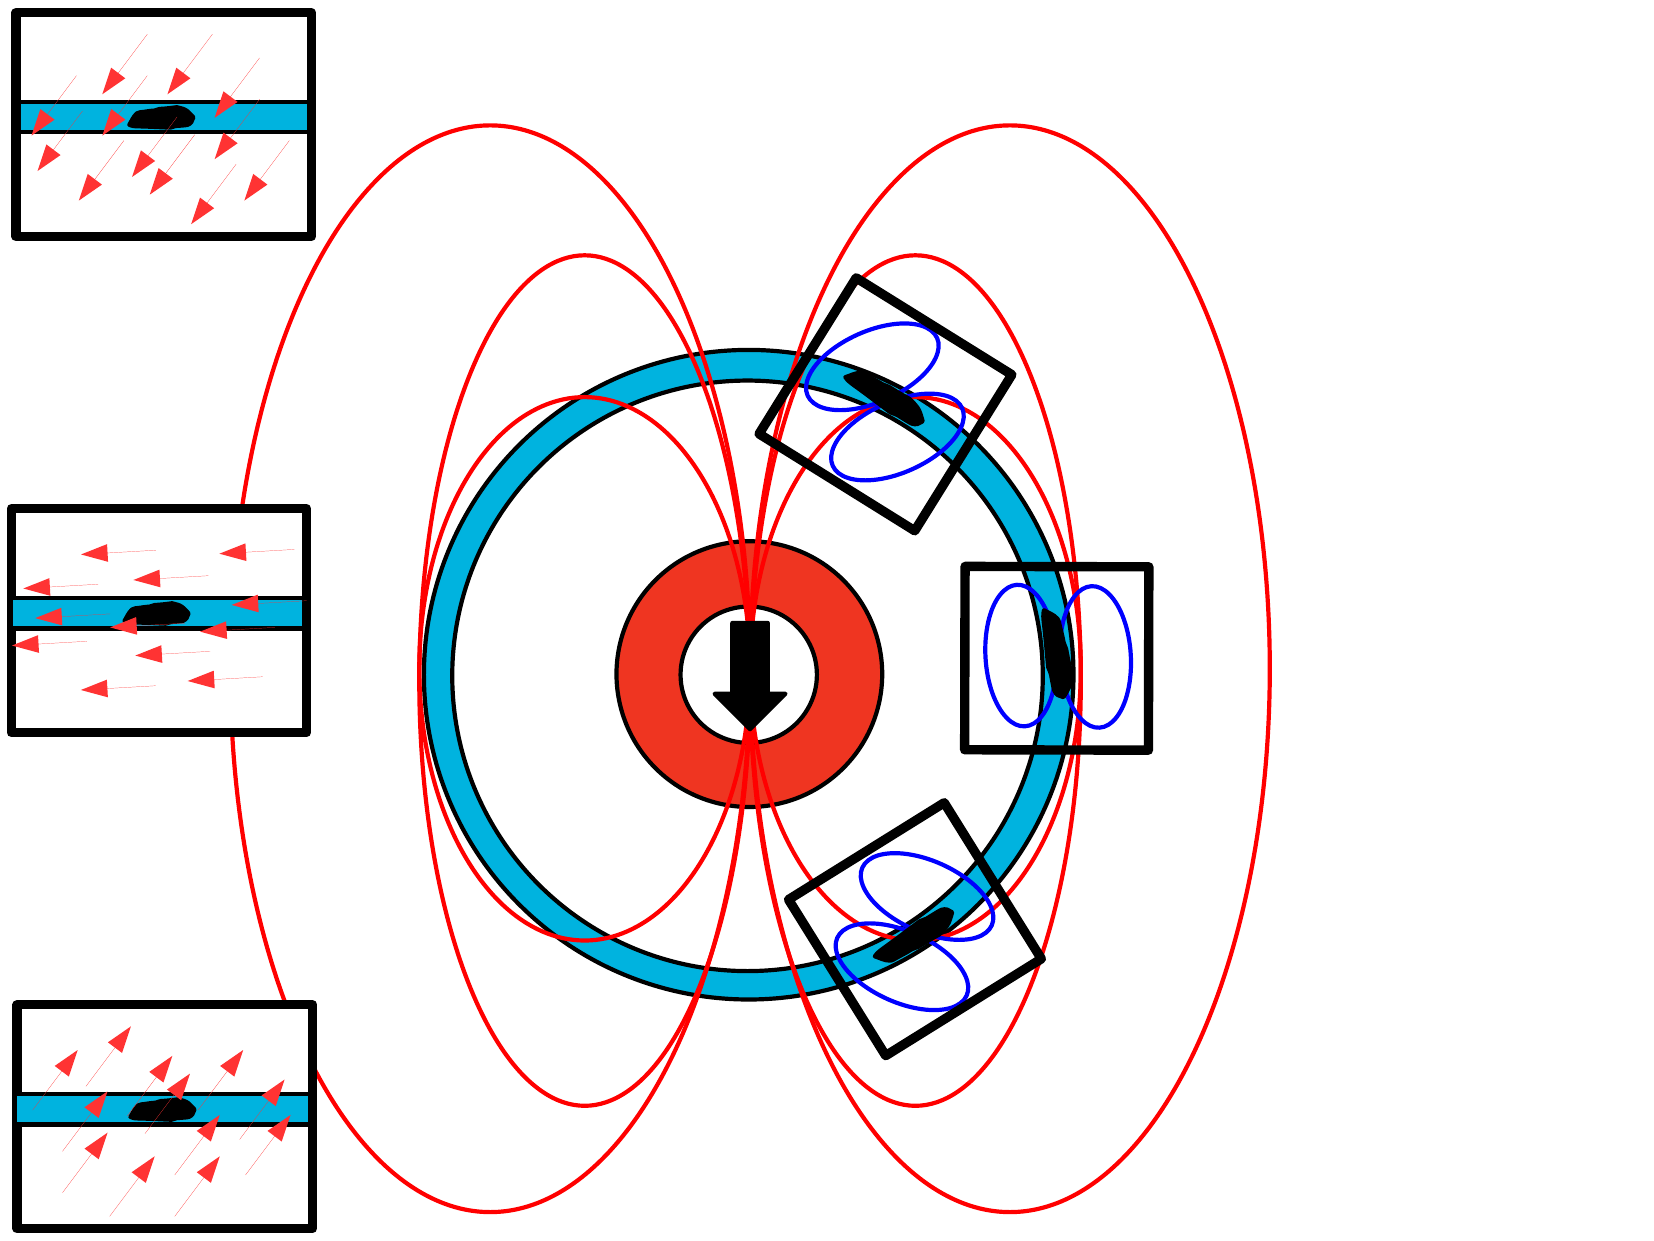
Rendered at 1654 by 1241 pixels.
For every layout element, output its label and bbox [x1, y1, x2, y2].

text_box [21, 101, 56, 133]
text_box [759, 453, 801, 566]
text_box [838, 856, 984, 980]
text_box [108, 101, 257, 133]
text_box [37, 101, 127, 133]
text_box [11, 508, 307, 733]
text_box [796, 890, 854, 984]
text_box [236, 101, 307, 133]
text_box [809, 359, 958, 478]
text_box [820, 857, 896, 924]
text_box [782, 356, 857, 458]
text_box [767, 416, 777, 435]
text_box [757, 763, 837, 995]
text_box [843, 430, 968, 523]
text_box [970, 572, 1074, 745]
text_box [701, 762, 799, 1000]
text_box [585, 355, 741, 566]
text_box [870, 810, 992, 895]
text_box [694, 353, 716, 411]
text_box [562, 759, 744, 995]
text_box [15, 1004, 313, 1229]
text_box [785, 397, 789, 408]
text_box [813, 429, 842, 476]
text_box [423, 400, 1064, 938]
text_box [704, 349, 795, 585]
